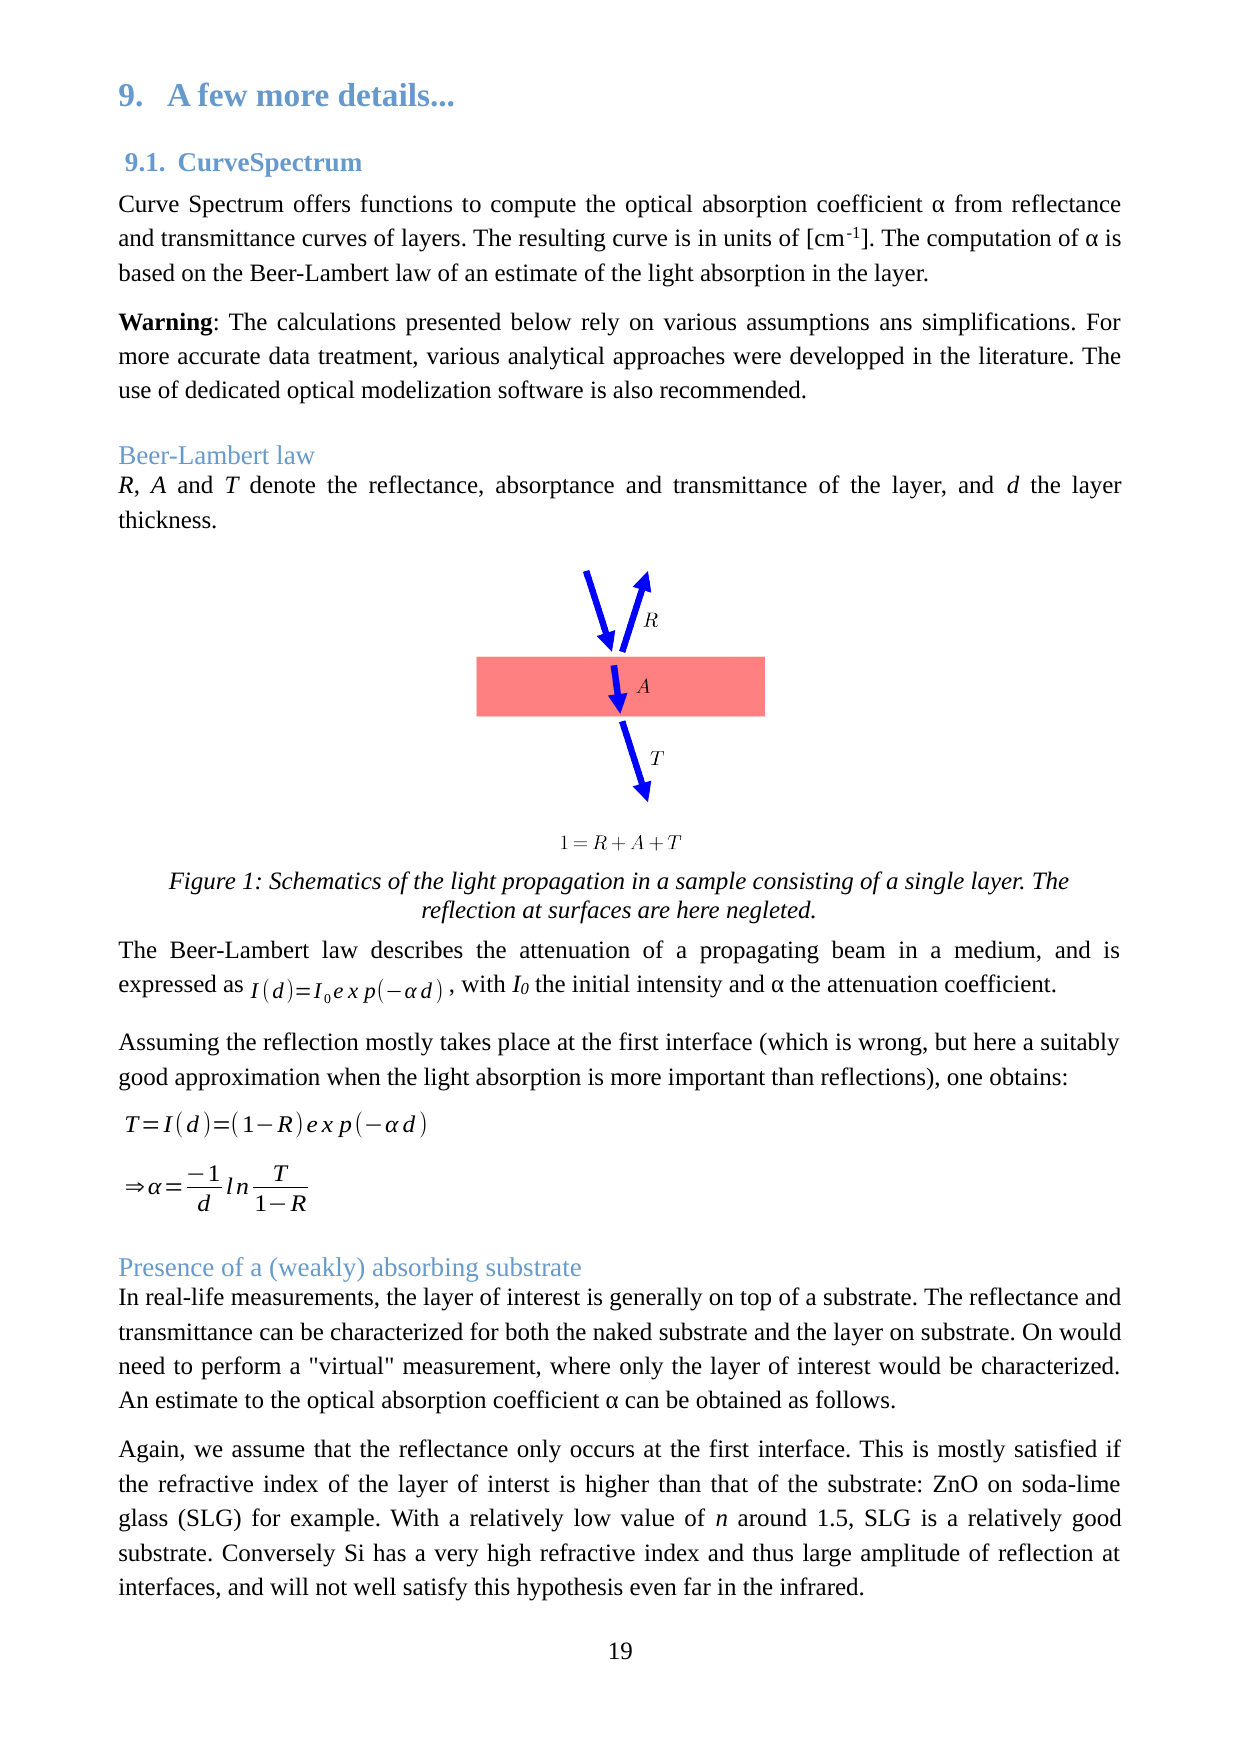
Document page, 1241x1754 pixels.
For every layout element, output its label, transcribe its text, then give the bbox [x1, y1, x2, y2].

text Warning: The calculations presented below rely on various assumptions ans simplifications. For more accurate data treatment, various analytical approaches were developped in the literature. The use of dedicated optical modelization software is also recommended. [118, 307, 1122, 404]
picture [440, 566, 801, 867]
text The Beer-Lambert law describes the attenuation of a propagating beam in a medium, and is expressed as, with I0 the initial intensity and α the attenuation coefficient. [118, 554, 1122, 1007]
text In real-life measurements, the layer of interest is generally on top of a substrate. The reflectance and transmittance can be characterized for both the naked substrate and the layer on substrate. On would need to perform a "virtual" measurement, where only the layer of interest would be characterized. An estimate to the optical absorption coefficient α can be obtained as follows. [118, 1282, 1122, 1414]
text Again, we assume that the reflectance only occurs at the first interface. This is mostly satisfied if the refractive index of the layer of interst is higher than that of the substrate: ZnO on soda-lime glass (SLG) for example. With a relatively low value of n around 1.5, SLG is a relatively good substrate. Conversely Si has a very high refractive index and thus large amplitude of reflection at interfaces, and will not well satisfy this hypothesis even far in the infrared. [118, 1434, 1122, 1601]
subtitle A few more details... [118, 75, 1122, 113]
text Presence of a (weakly) absorbing substrate [118, 1251, 1122, 1282]
text Assuming the reflection mostly takes place at the first interface (which is wrong, but here a suitably good approximation when the light absorption is more important than reflections), one obtains: [118, 1027, 1122, 1090]
subtitle CurveSpectrum [118, 146, 1122, 177]
text Beer-Lambert law [118, 439, 1122, 470]
text Figure 1: Schematics of the light propagation in a sample consisting of a single layer. The reflection at surfaces are here negleted. [148, 867, 1092, 924]
text R, A and T denote the reflectance, absorptance and transmittance of the layer, and d the layer thickness. [118, 470, 1122, 534]
text Curve Spectrum offers functions to compute the optical absorption coefficient α from reflectance and transmittance curves of layers. The resulting curve is in units of [cm-1]. The computation of α is based on the Beer-Lambert law of an estimate of the light absorption in the layer. [118, 189, 1122, 286]
